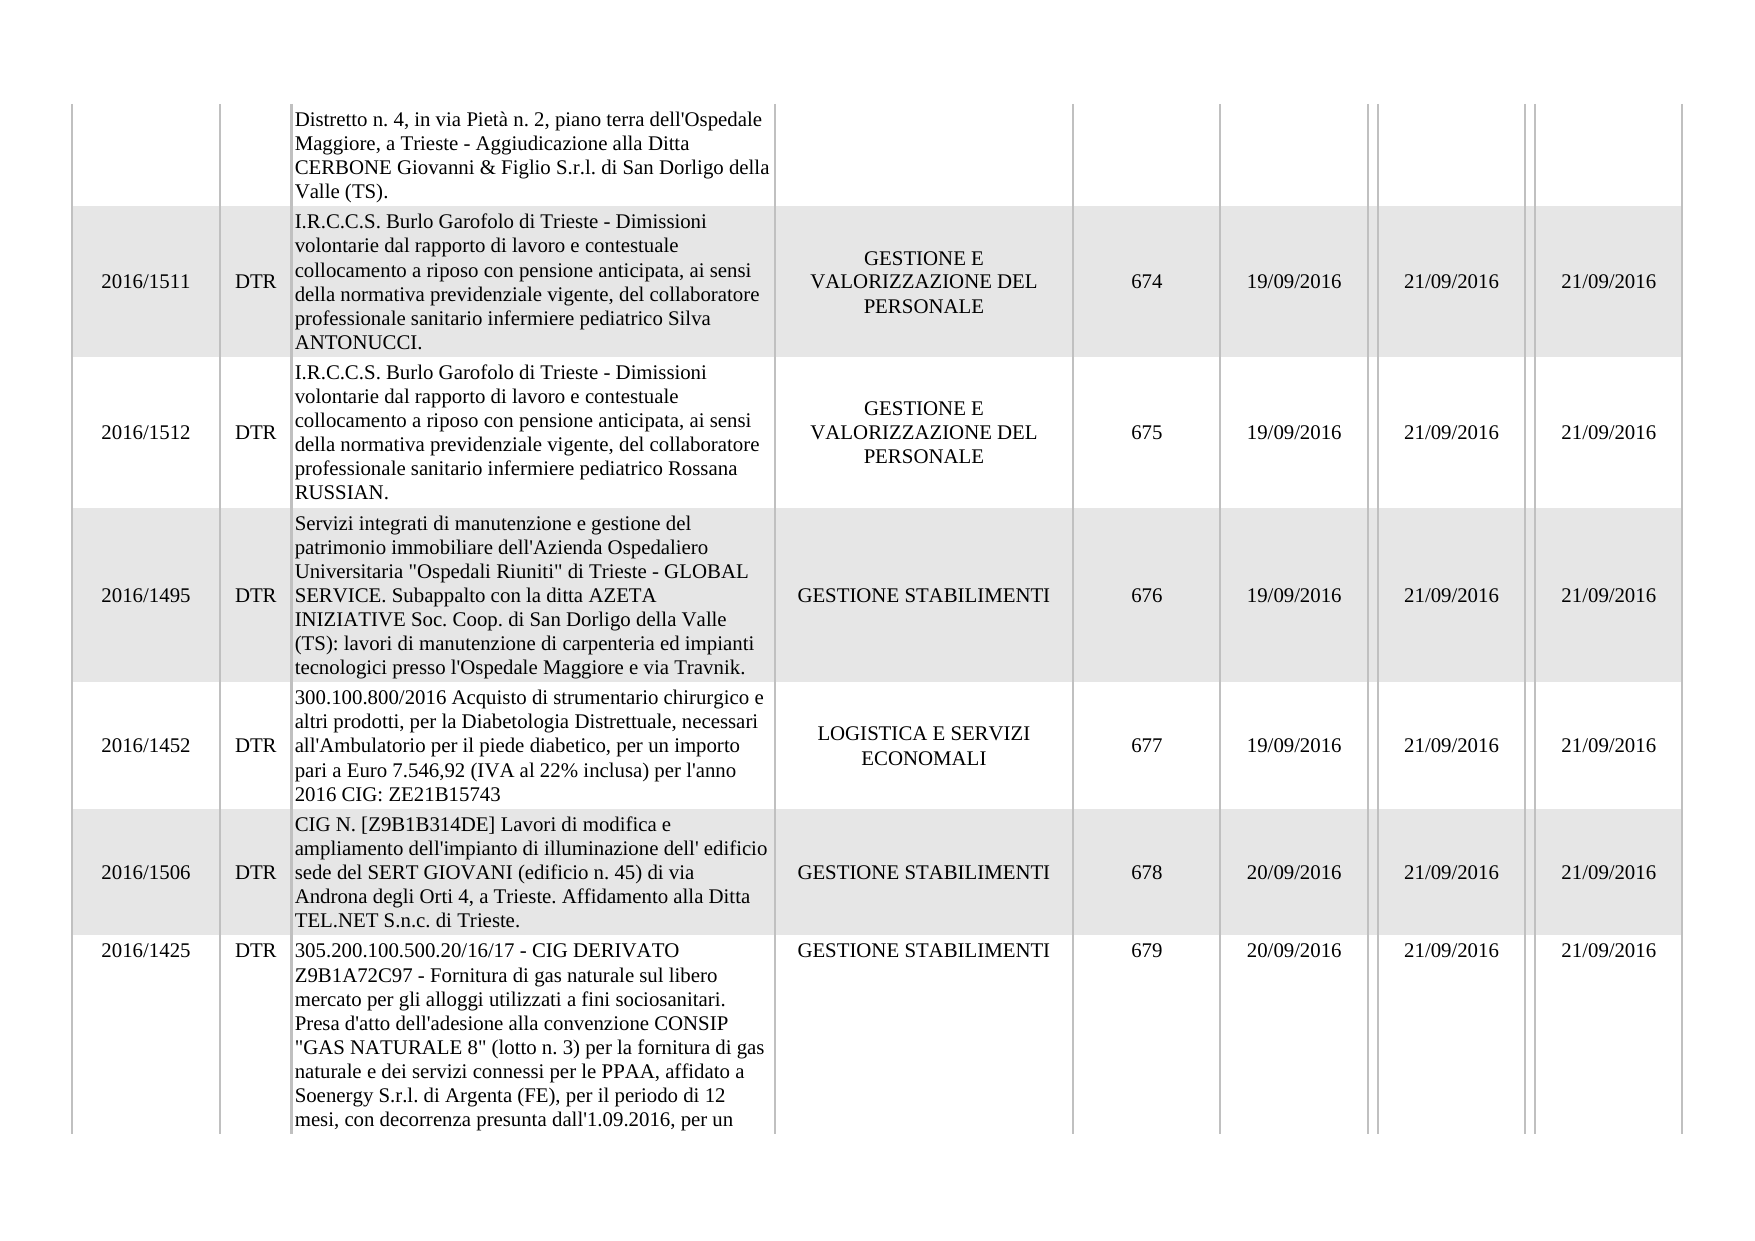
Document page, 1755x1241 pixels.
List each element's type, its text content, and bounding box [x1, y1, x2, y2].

table_cell [1369, 508, 1377, 682]
table_cell 21/09/2016 [1536, 206, 1681, 357]
table_cell 20/09/2016 [1221, 809, 1367, 935]
table_cell [221, 104, 290, 206]
table_cell Servizi integrati di manutenzione e gestione del patrimonio immobiliare dell'Azienda Ospedaliero Universitaria "Ospedali Riuniti" di Trieste - GLOBAL SERVICE. Subappalto con la ditta AZETA INIZIATIVE Soc. Coop. di San Dorligo della Valle (TS): lavori di manutenzione di carpenteria ed impianti tecnologici presso l'Ospedale Maggiore e via Travnik. [293, 508, 774, 682]
table_cell 19/09/2016 [1221, 357, 1367, 507]
table_cell [1526, 682, 1534, 809]
table_cell 2016/1512 [73, 357, 219, 507]
table_cell [73, 104, 219, 206]
table_cell [776, 104, 1072, 206]
table_cell 21/09/2016 [1536, 682, 1681, 809]
table_cell [1369, 935, 1377, 1134]
table_cell [1074, 104, 1219, 206]
table_cell 19/09/2016 [1221, 206, 1367, 357]
table_cell DTR [221, 206, 290, 357]
table_cell 677 [1074, 682, 1219, 809]
table_cell GESTIONE STABILIMENTI [776, 935, 1072, 1134]
table_cell LOGISTICA E SERVIZI ECONOMALI [776, 682, 1072, 809]
table_cell [1369, 104, 1377, 206]
table_cell DTR [221, 508, 290, 682]
table_cell 19/09/2016 [1221, 682, 1367, 809]
table_cell Distretto n. 4, in via Pietà n. 2, piano terra dell'Ospedale Maggiore, a Trieste - Aggiudicazione alla Ditta CERBONE Giovanni & Figlio S.r.l. di San Dorligo della Valle (TS). [293, 104, 774, 206]
table_cell [1526, 809, 1534, 935]
table_cell 300.100.800/2016 Acquisto di strumentario chirurgico e altri prodotti, per la Diabetologia Distrettuale, necessari all'Ambulatorio per il piede diabetico, per un importo pari a Euro 7.546,92 (IVA al 22% inclusa) per l'anno 2016 CIG: ZE21B15743 [293, 682, 774, 809]
table_cell 21/09/2016 [1379, 508, 1524, 682]
table_cell 678 [1074, 809, 1219, 935]
table_cell 20/09/2016 [1221, 935, 1367, 1134]
table_cell GESTIONE STABILIMENTI [776, 508, 1072, 682]
table_cell 674 [1074, 206, 1219, 357]
table_cell [1369, 682, 1377, 809]
table_cell GESTIONE E VALORIZZAZIONE DEL PERSONALE [776, 206, 1072, 357]
table_cell [1526, 206, 1534, 357]
table_cell [1526, 508, 1534, 682]
table_cell [1369, 809, 1377, 935]
table_cell [1379, 104, 1524, 206]
table_cell 2016/1452 [73, 682, 219, 809]
table_cell 2016/1495 [73, 508, 219, 682]
table_cell 679 [1074, 935, 1219, 1134]
table_cell [1526, 104, 1534, 206]
table_cell I.R.C.C.S. Burlo Garofolo di Trieste - Dimissioni volontarie dal rapporto di lavoro e contestuale collocamento a riposo con pensione anticipata, ai sensi della normativa previdenziale vigente, del collaboratore professionale sanitario infermiere pediatrico Silva ANTONUCCI. [293, 206, 774, 357]
table_cell 2016/1506 [73, 809, 219, 935]
table_cell 19/09/2016 [1221, 508, 1367, 682]
table_cell [1369, 206, 1377, 357]
table_cell 676 [1074, 508, 1219, 682]
table_cell DTR [221, 357, 290, 507]
table_cell CIG N. [Z9B1B314DE] Lavori di modifica e ampliamento dell'impianto di illuminazione dell' edificio sede del SERT GIOVANI (edificio n. 45) di via Androna degli Orti 4, a Trieste. Affidamento alla Ditta TEL.NET S.n.c. di Trieste. [293, 809, 774, 935]
table_cell 21/09/2016 [1536, 508, 1681, 682]
table_cell 21/09/2016 [1379, 935, 1524, 1134]
table_cell 305.200.100.500.20/16/17 - CIG DERIVATO Z9B1A72C97 - Fornitura di gas naturale sul libero mercato per gli alloggi utilizzati a fini sociosanitari. Presa d'atto dell'adesione alla convenzione CONSIP "GAS NATURALE 8" (lotto n. 3) per la fornitura di gas naturale e dei servizi connessi per le PPAA, affidato a Soenergy S.r.l. di Argenta (FE), per il periodo di 12 mesi, con decorrenza presunta dall'1.09.2016, per un [293, 935, 774, 1134]
table_cell [1369, 357, 1377, 507]
table_cell GESTIONE E VALORIZZAZIONE DEL PERSONALE [776, 357, 1072, 507]
table_cell 21/09/2016 [1379, 357, 1524, 507]
table_cell DTR [221, 809, 290, 935]
table_cell GESTIONE STABILIMENTI [776, 809, 1072, 935]
table_cell 21/09/2016 [1536, 809, 1681, 935]
table_cell 21/09/2016 [1536, 357, 1681, 507]
table_cell 2016/1425 [73, 935, 219, 1134]
table_cell 2016/1511 [73, 206, 219, 357]
table_cell [1536, 104, 1681, 206]
table_cell 21/09/2016 [1379, 682, 1524, 809]
table_cell DTR [221, 935, 290, 1134]
table_cell [1221, 104, 1367, 206]
table_cell 675 [1074, 357, 1219, 507]
table_cell 21/09/2016 [1379, 809, 1524, 935]
table_cell DTR [221, 682, 290, 809]
table_cell 21/09/2016 [1379, 206, 1524, 357]
table_cell 21/09/2016 [1536, 935, 1681, 1134]
table_cell [1526, 935, 1534, 1134]
table_cell I.R.C.C.S. Burlo Garofolo di Trieste - Dimissioni volontarie dal rapporto di lavoro e contestuale collocamento a riposo con pensione anticipata, ai sensi della normativa previdenziale vigente, del collaboratore professionale sanitario infermiere pediatrico Rossana RUSSIAN. [293, 357, 774, 507]
table_cell [1526, 357, 1534, 507]
